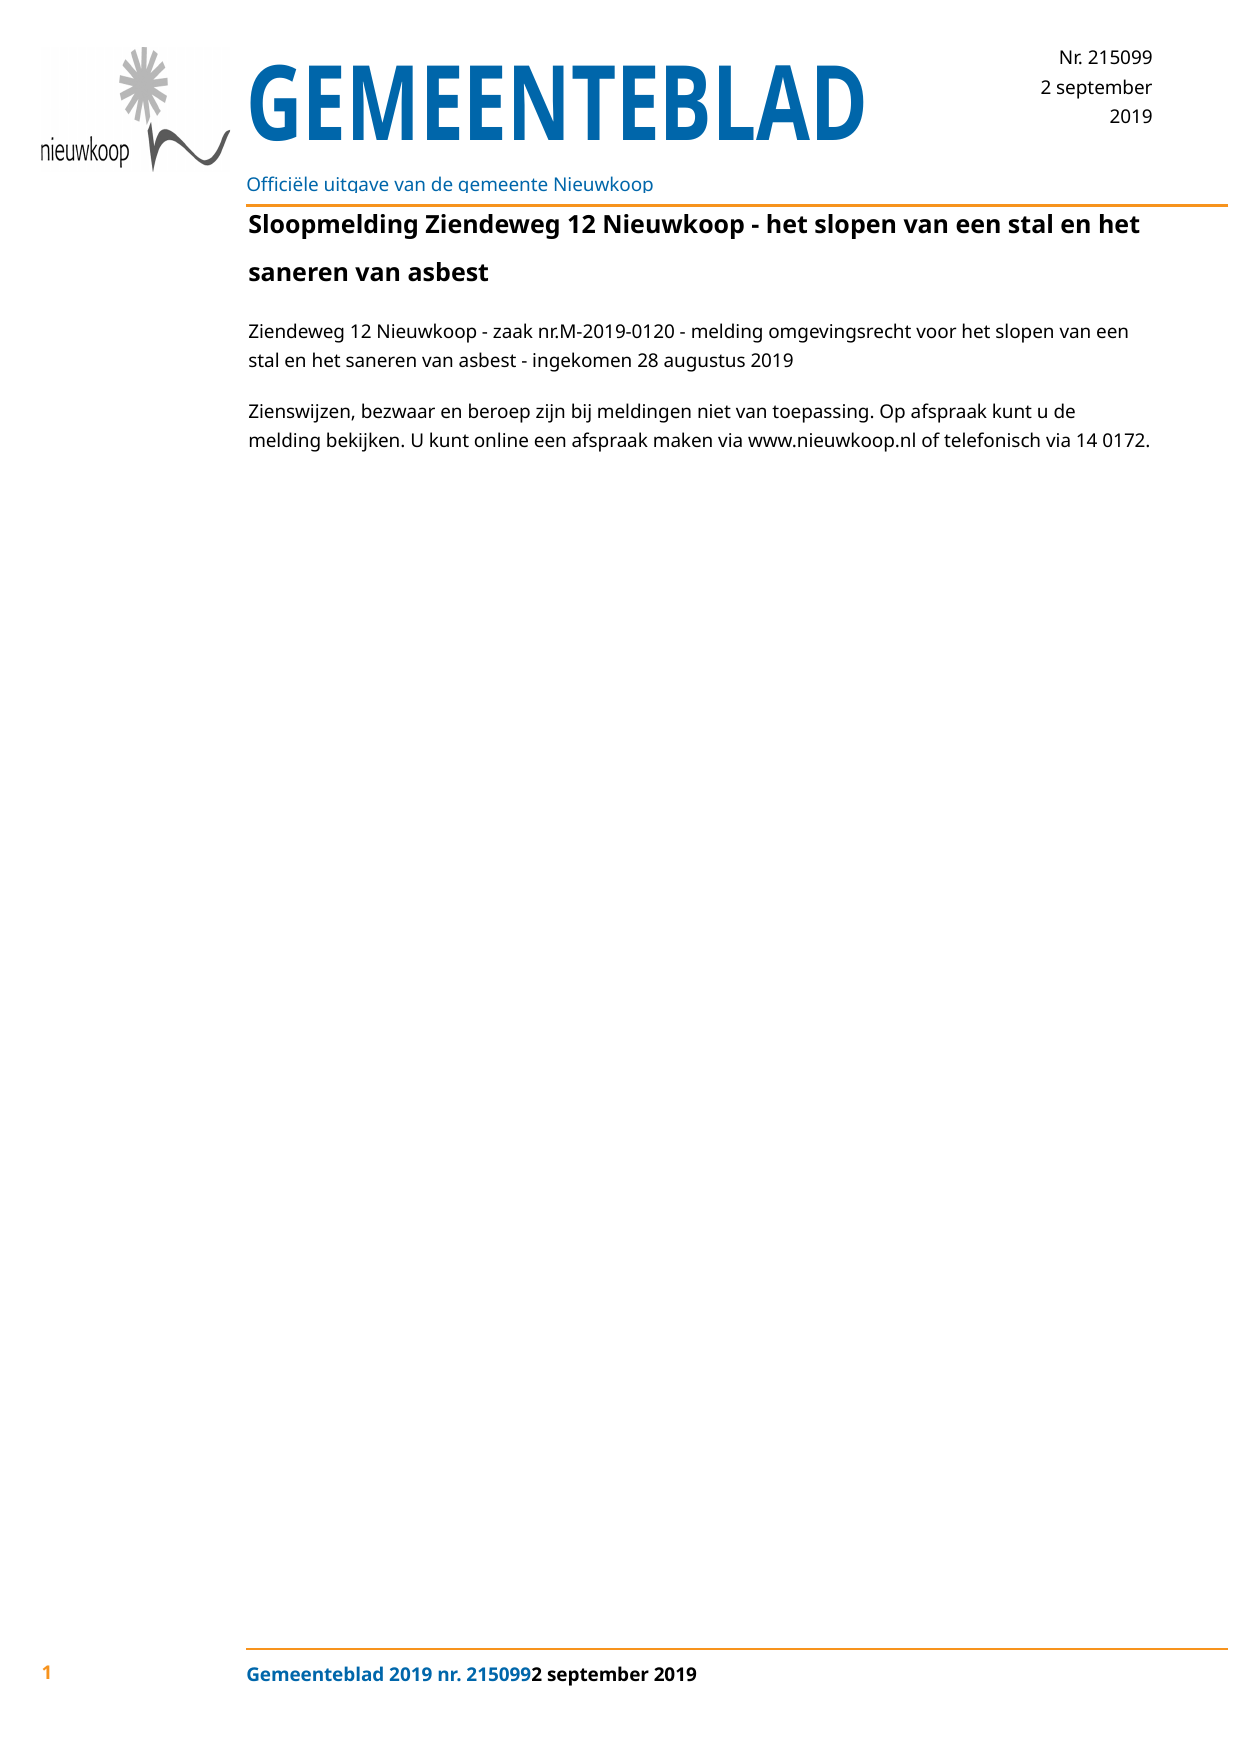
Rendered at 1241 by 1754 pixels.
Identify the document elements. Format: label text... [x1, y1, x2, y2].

picture [41, 47, 231, 172]
text Sloopmelding Ziendeweg 12 Nieuwkoop - het slopen van een stal en het saneren van asbest [248, 207, 1152, 288]
text Ziendeweg 12 Nieuwkoop - zaak nr.M-2019-0120 - melding omgevingsrecht voor het slopen van een stal en het saneren van asbest - ingekomen 28 augustus 2019 [248, 318, 1152, 373]
text Zienswijzen, bezwaar en beroep zijn bij meldingen niet van toepassing. Op afspraak kunt u de melding bekijken. U kunt online een afspraak maken via www.nieuwkoop.nl of telefonisch via 14 0172. [248, 398, 1152, 453]
